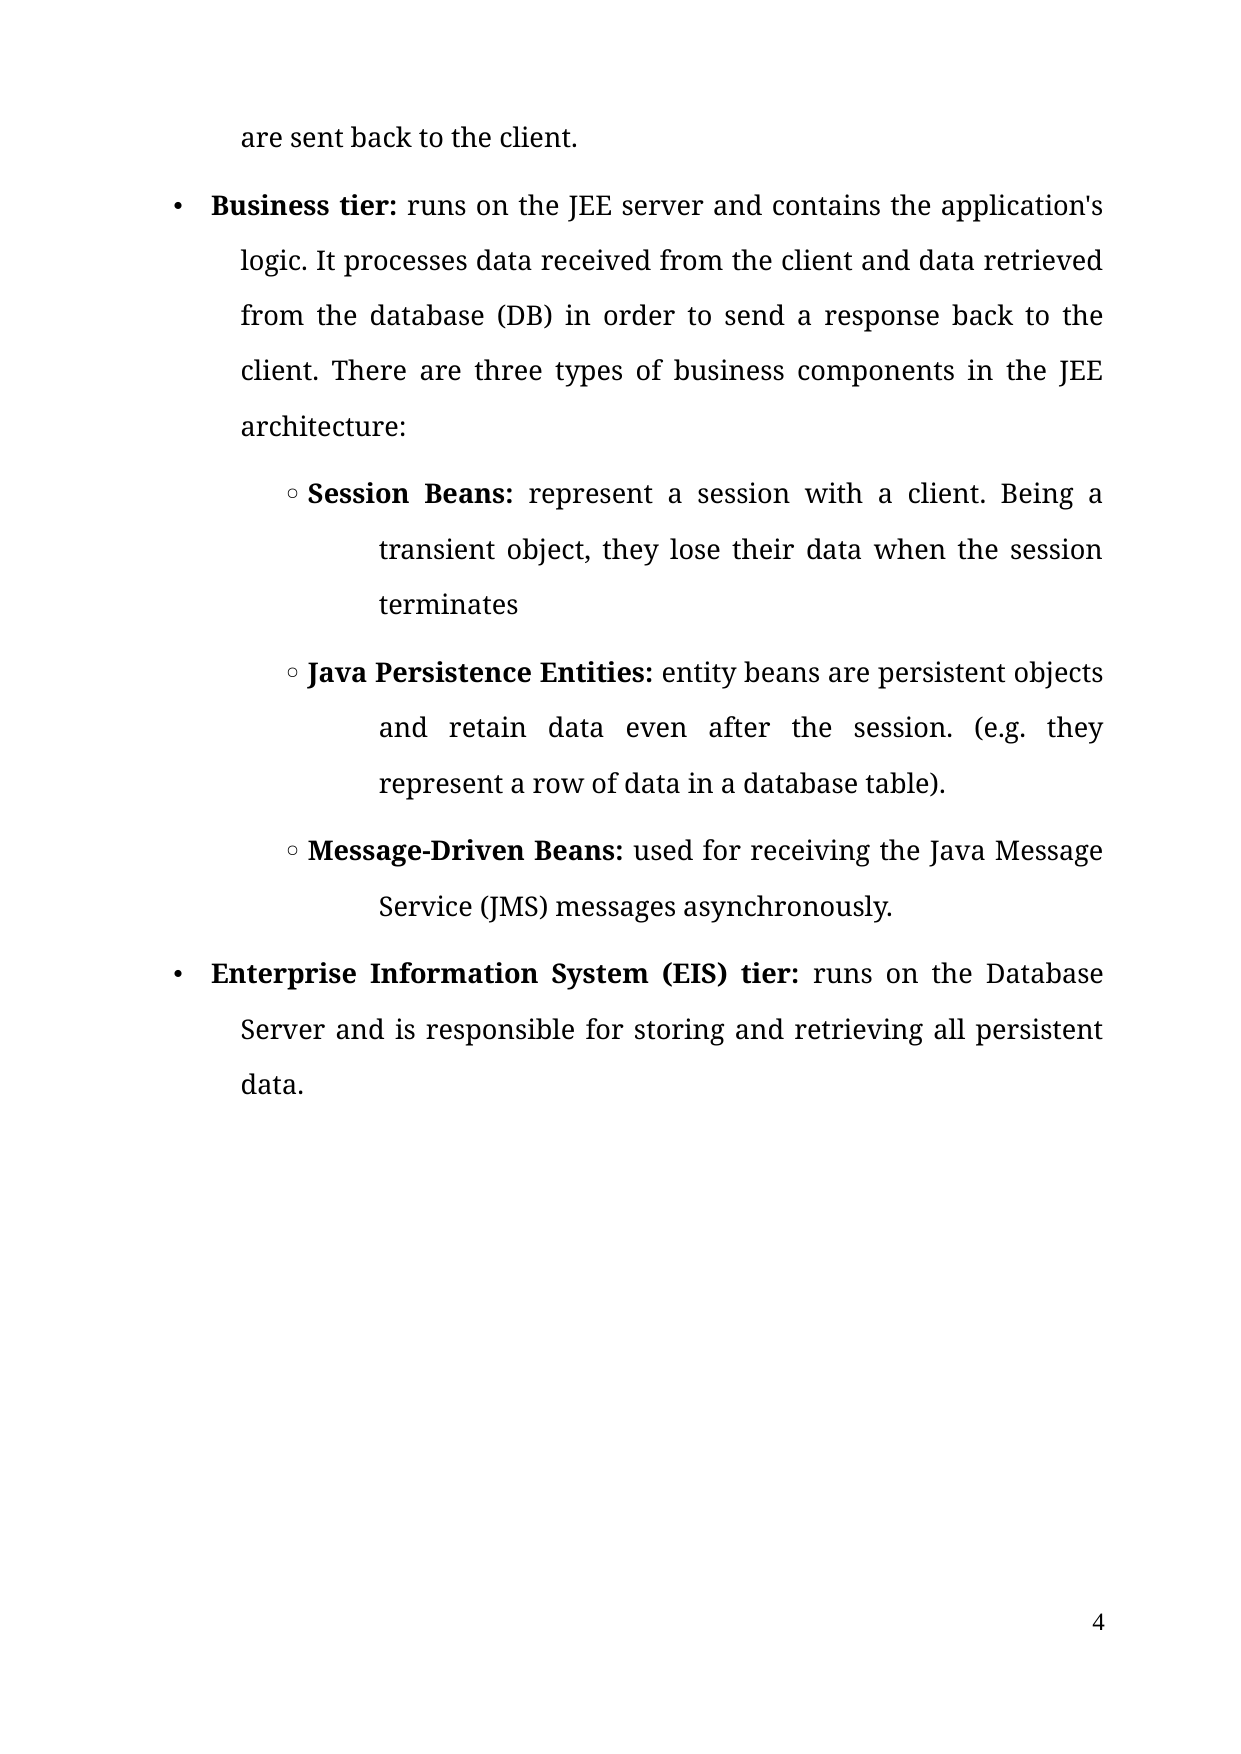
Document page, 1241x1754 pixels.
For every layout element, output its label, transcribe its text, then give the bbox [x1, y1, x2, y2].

list Business tier: runs on the JEE server and contains the application's logic. It processes data received from the client and data retrieved from the database (DB) in order to send a response back to the client. There are three types of business components in the JEE architecture: [173, 186, 1104, 444]
list Enterprise Information System (EIS) tier: runs on the Database Server and is responsible for storing and retrieving all persistent data. [173, 955, 1104, 1102]
list Java Persistence Entities: entity beans are persistent objects and retain data even after the session. (e.g. they represent a row of data in a database table). [282, 653, 1104, 801]
list Message-Driven Beans: used for receiving the Java Message Service (JMS) messages asynchronously. [282, 832, 1104, 924]
list Session Beans: represent a session with a client. Being a transient object, they lose their data when the session terminates [282, 475, 1104, 622]
list are sent back to the client. [173, 118, 1104, 155]
